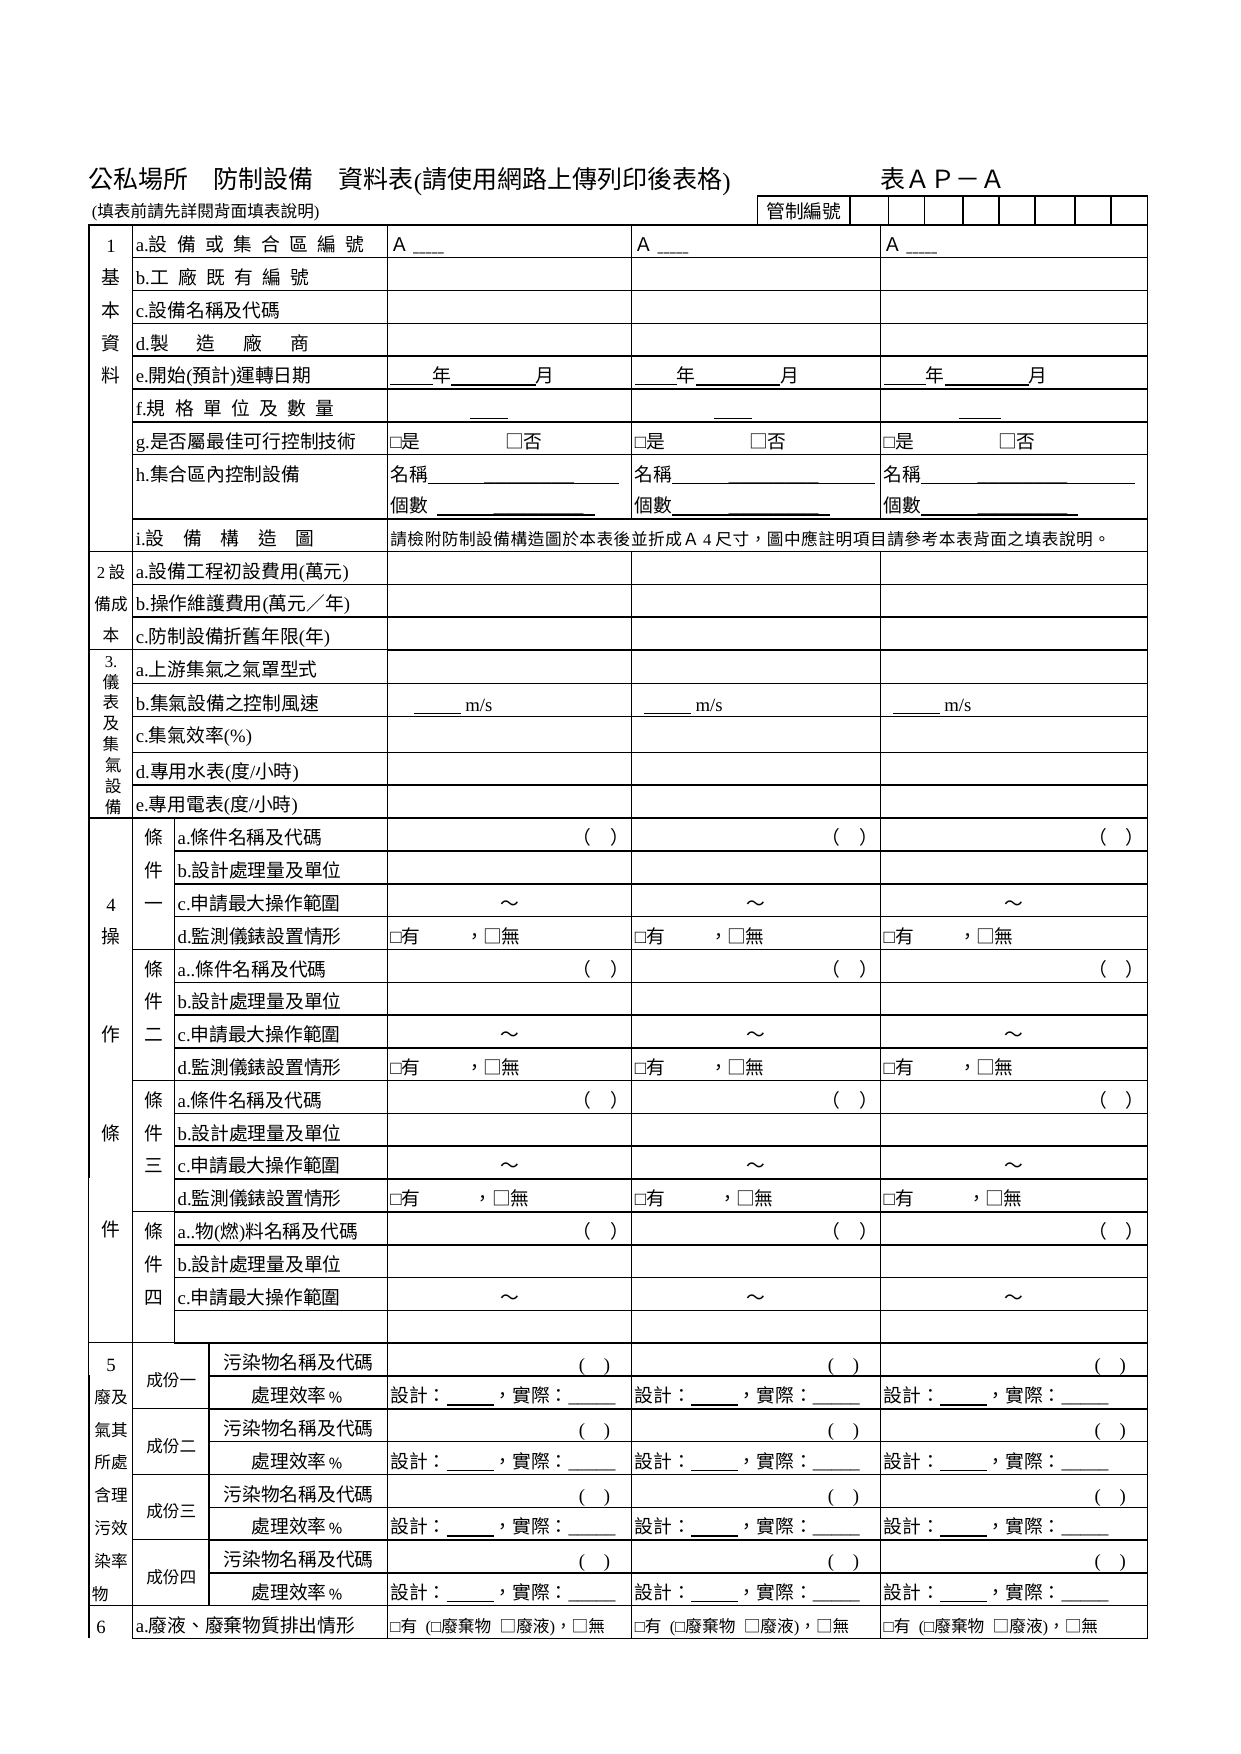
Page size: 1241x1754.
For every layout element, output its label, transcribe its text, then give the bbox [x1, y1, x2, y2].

table_cell ( ) [632, 1344, 880, 1375]
table_cell 設計： ，實際：_____ [632, 1574, 880, 1605]
table_cell a.廢液、廢棄物質排出情形 [133, 1606, 387, 1638]
table_cell 二 [133, 1014, 174, 1047]
table_cell 年 月 [632, 357, 880, 388]
table_cell [1148, 290, 1153, 322]
table_cell □有 ，□無 [632, 1049, 880, 1080]
table_cell 設計： ，實際：_____ [388, 1442, 631, 1473]
table_cell 氣其 [90, 1408, 132, 1441]
table_cell 設計： ，實際：_____ [632, 1377, 880, 1408]
table_cell [632, 552, 880, 583]
table_cell [90, 388, 132, 421]
table_cell [388, 753, 631, 784]
table_cell 作 [90, 1014, 132, 1047]
table_cell 設計： ，實際：_____ [881, 1442, 1147, 1473]
table_cell ～ [632, 1147, 880, 1178]
table_header 管制編號 [758, 197, 849, 224]
table_cell [632, 258, 880, 290]
table_cell [1148, 1145, 1153, 1178]
table_cell [1148, 1441, 1153, 1473]
table_cell 污染物名稱及代碼 [210, 1475, 387, 1506]
table_cell ～ [632, 1278, 880, 1309]
table_cell [881, 291, 1147, 322]
table_cell □有 ，□無 [881, 1049, 1147, 1080]
table_cell [1148, 981, 1153, 1014]
table_cell ( ) [388, 1475, 631, 1506]
table_cell [90, 981, 132, 1014]
table_cell ～ [388, 1147, 631, 1178]
table_cell ( ) [388, 1344, 631, 1375]
table_cell 處理效率﹪ [210, 1377, 387, 1408]
table_cell [1148, 949, 1153, 981]
table_cell □有 (□廢棄物 □廢液)，□無 [881, 1606, 1147, 1638]
table_cell c.申請最大操作範圍 [175, 1016, 387, 1047]
table_cell [632, 585, 880, 616]
table_cell a.設 備 或 集 合 區 編 號 [133, 226, 387, 257]
table_cell 成份一 [133, 1343, 208, 1408]
table_cell c.防制設備折舊年限(年) [133, 618, 387, 649]
table_cell ～ [388, 1278, 631, 1309]
table_cell 設計： ，實際：_____ [632, 1508, 880, 1539]
table_cell [90, 1080, 132, 1113]
table_header [851, 197, 888, 224]
table_cell [1148, 388, 1153, 421]
table_cell 污染物名稱及代碼 [210, 1541, 387, 1572]
table_cell g.是否屬最佳可行控制技術 [133, 423, 387, 454]
table_cell [90, 421, 132, 454]
table_cell ～ [388, 1016, 631, 1047]
table_cell [1148, 584, 1153, 616]
table_cell 6 [90, 1606, 132, 1638]
table_cell c.申請最大操作範圍 [175, 1278, 387, 1309]
table_cell [90, 1047, 132, 1080]
table_cell ～ [632, 1016, 880, 1047]
table_cell 污染物名稱及代碼 [210, 1344, 387, 1375]
table_cell 條 [133, 819, 174, 850]
table_cell [388, 585, 631, 616]
table_cell m/s [881, 684, 1147, 716]
table_cell b.設計處理量及單位 [175, 983, 387, 1014]
table_header [1036, 197, 1074, 224]
table_cell [133, 1047, 174, 1080]
table_cell （ ） [881, 950, 1147, 981]
table_cell d.監測儀錶設置情形 [175, 1049, 387, 1080]
table_cell [133, 1310, 174, 1342]
table_cell 件 [133, 981, 174, 1014]
table_cell [1148, 1080, 1153, 1113]
table_cell [1148, 257, 1153, 290]
table_cell 條 [133, 1081, 174, 1113]
table_cell 件 [133, 1244, 174, 1277]
table_cell [881, 1311, 1147, 1342]
table_cell ( ) [632, 1475, 880, 1506]
table_cell □有 ，□無 [388, 917, 631, 948]
text 公私場所 防制設備 資料表(請使用網路上傳列印後表格) 表ＡＰ－Ａ [89, 133, 1163, 195]
table_cell h.集合區內控制設備 [133, 455, 387, 518]
table_cell [881, 618, 1147, 649]
table_cell [90, 454, 132, 518]
table_cell i.設 備 構 造 圖 [133, 520, 387, 551]
table_cell [881, 753, 1147, 784]
table_cell b.設計處理量及單位 [175, 1114, 387, 1145]
table_cell m/s [388, 684, 631, 716]
table_cell a.條件名稱及代碼 [175, 1081, 387, 1113]
table_cell [1148, 323, 1153, 355]
table_cell 2設 備成本 [90, 552, 132, 649]
table_cell 成份二 [133, 1409, 208, 1473]
table_header [925, 197, 962, 224]
table_cell ～ [881, 1147, 1147, 1178]
table_header [1000, 197, 1034, 224]
table_cell □有 (□廢棄物 □廢液)，□無 [388, 1606, 631, 1638]
table_cell [1148, 1408, 1153, 1441]
table_cell [388, 291, 631, 322]
table_cell e.專用電表(度/小時) [133, 786, 387, 817]
table_cell ～ [632, 885, 880, 916]
table_cell [1148, 649, 1153, 683]
table_cell 年 月 [881, 357, 1147, 388]
table_header [1112, 197, 1147, 224]
table_cell 件 [133, 850, 174, 883]
table_cell [388, 717, 631, 752]
table_cell [388, 324, 631, 355]
table_cell Ａˍˍˍˍˍ [632, 226, 880, 257]
table_cell 成份三 [133, 1475, 208, 1539]
table_cell 設計： ，實際：_____ [881, 1574, 1147, 1605]
table_cell [881, 1114, 1147, 1145]
table_cell [90, 850, 132, 883]
table_cell [1148, 1310, 1153, 1342]
table_cell [1148, 1342, 1153, 1375]
table_cell [881, 390, 1147, 421]
table_cell 4 [90, 883, 132, 916]
table_cell [90, 949, 132, 981]
table_cell [388, 1114, 631, 1145]
table_cell 條 [133, 1212, 174, 1244]
table_cell b.操作維護費用(萬元／年) [133, 585, 387, 616]
table_cell 處理效率﹪ [210, 1574, 387, 1605]
table_cell [1148, 355, 1153, 388]
table_cell [388, 258, 631, 290]
table_cell 染率 [90, 1539, 132, 1572]
table_cell [1148, 1277, 1153, 1309]
table_cell ～ [881, 1278, 1147, 1309]
table_cell 設計： ，實際：_____ [388, 1508, 631, 1539]
table_cell d.監測儀錶設置情形 [175, 917, 387, 948]
table_cell ～ [388, 885, 631, 916]
table_cell [1148, 752, 1153, 784]
table_cell 基 [90, 257, 132, 290]
table_cell 廢及 [90, 1375, 132, 1408]
table_cell 含理 [90, 1474, 132, 1506]
table_cell ( ) [388, 1410, 631, 1441]
table_cell （ ） [632, 819, 880, 850]
table_cell 所處 [90, 1441, 132, 1473]
table_cell □有 ，□無 [632, 917, 880, 948]
table_cell □是 □否 [388, 423, 631, 454]
table_cell b.工 廠 既 有 編 號 [133, 258, 387, 290]
table_cell [632, 1246, 880, 1277]
table_cell ( ) [881, 1475, 1147, 1506]
table_cell [1148, 716, 1153, 752]
table_cell m/s [632, 684, 880, 716]
table_cell [1148, 1244, 1153, 1277]
table_cell c.集氣效率(%) [133, 717, 387, 752]
table_cell ( ) [881, 1541, 1147, 1572]
table_cell a.設備工程初設費用(萬元) [133, 552, 387, 583]
table_cell [632, 717, 880, 752]
table_cell 設計： ，實際：_____ [388, 1574, 631, 1605]
table_cell 設計： ，實際：_____ [632, 1442, 880, 1473]
table_cell [632, 324, 880, 355]
table_cell [881, 786, 1147, 817]
table_cell [1148, 1506, 1153, 1539]
table_header [1148, 195, 1153, 224]
table_cell [1148, 1211, 1153, 1244]
table_cell 名稱 ________ 個數 ________ [881, 455, 1147, 518]
table_cell [1148, 454, 1153, 518]
table_cell 條 [90, 1113, 132, 1145]
table_cell [1148, 683, 1153, 716]
table_cell [1148, 224, 1153, 257]
table_cell 設計： ，實際：_____ [388, 1377, 631, 1408]
table_header [964, 197, 998, 224]
table_cell [632, 1311, 880, 1342]
table_cell e.開始(預計)運轉日期 [133, 357, 387, 388]
table_cell □有 ，□無 [881, 917, 1147, 948]
table_cell （ ） [388, 950, 631, 981]
table_cell d.專用水表(度/小時) [133, 753, 387, 784]
table_cell 四 [133, 1277, 174, 1309]
table_cell [881, 585, 1147, 616]
table_cell [1148, 1539, 1153, 1572]
table_cell [881, 1246, 1147, 1277]
table_cell [632, 651, 880, 683]
table_cell [881, 324, 1147, 355]
table_cell 污效 [90, 1506, 132, 1539]
table_cell □有 (□廢棄物 □廢液)，□無 [632, 1606, 880, 1638]
table_cell [1148, 883, 1153, 916]
table_cell 條 [133, 950, 174, 981]
table_cell b.設計處理量及單位 [175, 1246, 387, 1277]
table_cell （ ） [388, 819, 631, 850]
table_cell [1148, 850, 1153, 883]
table_cell 1 [90, 226, 132, 257]
table_cell □有 ，□無 [388, 1180, 631, 1211]
table_cell [632, 983, 880, 1014]
table_cell （ ） [881, 1081, 1147, 1113]
table_cell （ ） [632, 950, 880, 981]
table_header (填表前請先詳閱背面填表說明) [89, 195, 757, 224]
table_cell c.申請最大操作範圍 [175, 1147, 387, 1178]
table_cell [133, 916, 174, 948]
table_cell [632, 852, 880, 883]
table_cell 本 [90, 290, 132, 322]
table_cell b.集氣設備之控制風速 [133, 684, 387, 716]
table_cell （ ） [881, 819, 1147, 850]
table_cell ( ) [632, 1541, 880, 1572]
table_cell 處理效率﹪ [210, 1442, 387, 1473]
table_cell 三 [133, 1145, 174, 1178]
table_cell [1148, 1375, 1153, 1408]
table_cell [388, 618, 631, 649]
table_cell 一 [133, 883, 174, 916]
table_cell （ ） [632, 1081, 880, 1113]
table_cell （ ） [881, 1213, 1147, 1244]
table_cell ( ) [881, 1344, 1147, 1375]
table_cell 物 [90, 1572, 132, 1605]
table_cell Ａˍˍˍˍˍ [388, 226, 631, 257]
table_cell [133, 1178, 174, 1211]
table_cell [1148, 1474, 1153, 1506]
table_cell [632, 753, 880, 784]
table_cell [1148, 784, 1153, 817]
table_cell [388, 852, 631, 883]
table_cell [632, 291, 880, 322]
table_cell （ ） [388, 1213, 631, 1244]
table_cell [175, 1311, 387, 1342]
table_cell [1148, 1113, 1153, 1145]
table_cell 5 [89, 1343, 132, 1375]
table_cell ～ [881, 885, 1147, 916]
table_cell 年 月 [388, 357, 631, 388]
table_cell [388, 1311, 631, 1342]
table_cell □有 ，□無 [881, 1180, 1147, 1211]
table_cell [1148, 1014, 1153, 1047]
table_cell [632, 618, 880, 649]
table_cell [881, 983, 1147, 1014]
table_cell 名稱 ________ 個數 ________ [632, 455, 880, 518]
table_cell 料 [90, 355, 132, 388]
table_cell ( ) [632, 1410, 880, 1441]
table_cell [1148, 916, 1153, 948]
table_cell ( ) [388, 1541, 631, 1572]
table_cell [90, 819, 132, 850]
table_cell [90, 1145, 132, 1178]
table_cell [881, 552, 1147, 583]
table_cell a.條件名稱及代碼 [175, 819, 387, 850]
table_cell ( ) [881, 1410, 1147, 1441]
table_cell [388, 1246, 631, 1277]
table_cell 處理效率﹪ [210, 1508, 387, 1539]
table_cell [388, 983, 631, 1014]
table_cell c.申請最大操作範圍 [175, 885, 387, 916]
table_cell 設計： ，實際：_____ [881, 1508, 1147, 1539]
table_cell [881, 852, 1147, 883]
table_cell [388, 651, 631, 683]
table_cell [1148, 1605, 1153, 1638]
table_cell a..條件名稱及代碼 [175, 950, 387, 981]
table_cell 成份四 [133, 1540, 208, 1605]
table_cell 污染物名稱及代碼 [210, 1410, 387, 1441]
table_header [1076, 197, 1110, 224]
table_cell [388, 786, 631, 817]
table_cell [881, 651, 1147, 683]
table_cell 件 [133, 1113, 174, 1145]
table_cell [1148, 518, 1153, 551]
table_cell [881, 258, 1147, 290]
table_cell 件 [89, 1178, 132, 1342]
table_cell [632, 1114, 880, 1145]
table_cell [881, 717, 1147, 752]
table_cell [1148, 817, 1153, 850]
table_cell Ａˍˍˍˍˍ [881, 226, 1147, 257]
table_cell 操 [90, 916, 132, 948]
table_cell 資 [90, 323, 132, 355]
table_cell c.設備名稱及代碼 [133, 291, 387, 322]
table_cell 請檢附防制設備構造圖於本表後並折成Ａ4尺寸，圖中應註明項目請參考本表背面之填表說明。 [388, 520, 1147, 551]
table_cell [1148, 1572, 1153, 1605]
table_cell □有 ，□無 [388, 1049, 631, 1080]
table_cell [90, 518, 132, 551]
table_cell 設計： ，實際：_____ [881, 1377, 1147, 1408]
table_cell □是 □否 [632, 423, 880, 454]
table_cell f.規 格 單 位 及 數 量 [133, 390, 387, 421]
table_cell [1148, 1047, 1153, 1080]
table_cell [1148, 421, 1153, 454]
table_cell [1148, 1178, 1153, 1211]
table_cell [388, 552, 631, 583]
table_cell □是 □否 [881, 423, 1147, 454]
table_cell a.上游集氣之氣罩型式 [133, 650, 387, 683]
table_cell [632, 390, 880, 421]
table_cell 名稱 ________ 個數 ________ [388, 455, 631, 518]
table_cell （ ） [388, 1081, 631, 1113]
table_cell 3. 儀 表 及 集 氣 設 備 [90, 650, 132, 817]
table_cell d.監測儀錶設置情形 [175, 1180, 387, 1211]
table_cell □有 ，□無 [632, 1180, 880, 1211]
table_header [889, 197, 924, 224]
table_cell （ ） [632, 1213, 880, 1244]
table_cell [632, 786, 880, 817]
table_cell ～ [881, 1016, 1147, 1047]
table_cell [388, 390, 631, 421]
table_cell [1148, 551, 1153, 583]
table_cell b.設計處理量及單位 [175, 852, 387, 883]
table_cell a..物(燃)料名稱及代碼 [175, 1213, 387, 1244]
table_cell d.製 造 廠 商 [133, 324, 387, 355]
table_cell [1148, 616, 1153, 649]
